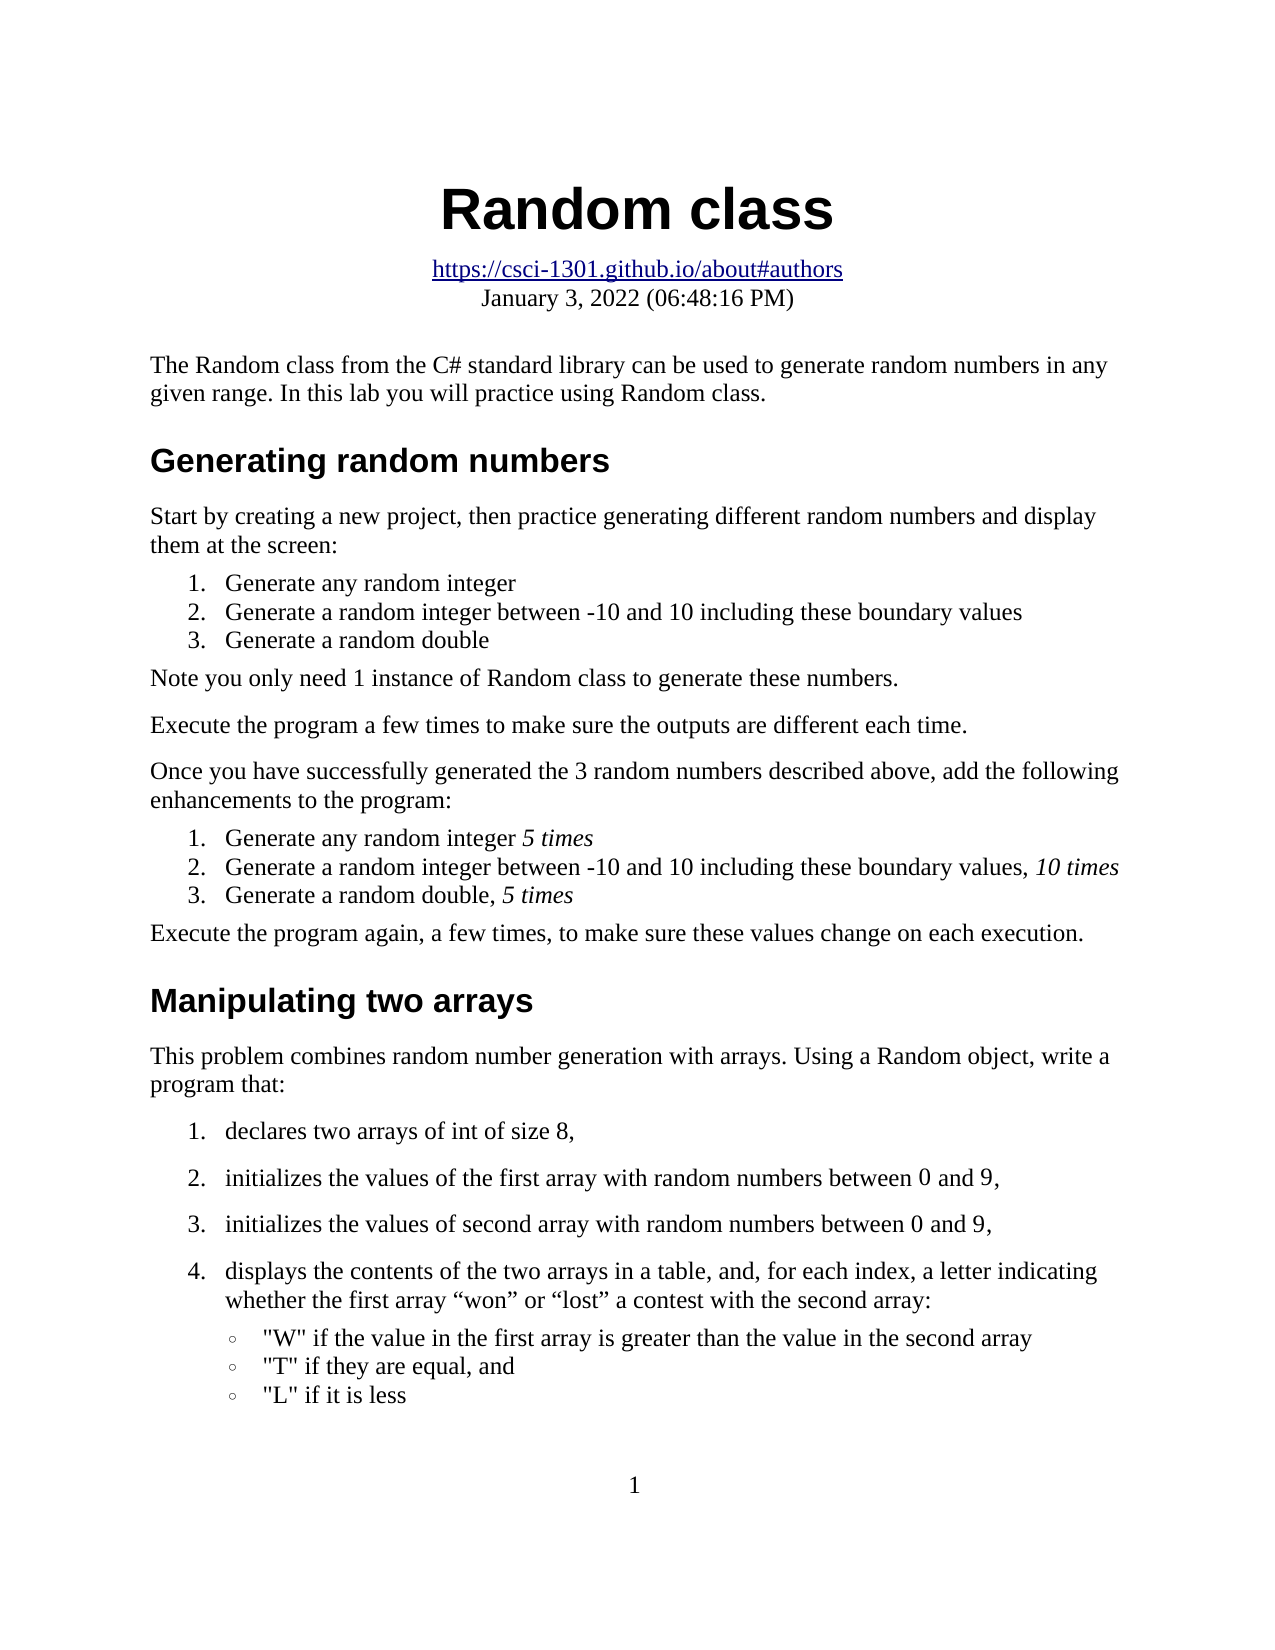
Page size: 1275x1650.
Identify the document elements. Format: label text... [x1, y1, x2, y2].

text Execute the program again, a few times, to make sure these values change on each execution. [150, 918, 1125, 947]
list Generate a random integer between -10 and 10 including these boundary values [187, 597, 1125, 625]
list initializes the values of the first array with random numbers between and , [187, 1163, 1125, 1192]
subtitle Manipulating two arrays [150, 981, 1125, 1019]
list declares two arrays of int of size 8, [187, 1116, 1125, 1145]
text https://csci-1301.github.io/about#authors [150, 254, 1125, 283]
text The Random class from the C# standard library can be used to generate random numbers in any given range. In this lab you will practice using Random class. [150, 350, 1125, 407]
text Note you only need 1 instance of Random class to generate these numbers. [150, 663, 1125, 692]
text January 3, 2022 (06:48:16 PM) [150, 283, 1125, 312]
list Generate any random integer 5 times [187, 823, 1125, 852]
list "T" if they are equal, and [225, 1351, 1125, 1380]
list "W" if the value in the first array is greater than the value in the second array [225, 1323, 1125, 1351]
list Generate a random integer between -10 and 10 including these boundary values, 10 times [187, 852, 1125, 880]
list "L" if it is less [225, 1380, 1125, 1409]
subtitle Generating random numbers [150, 441, 1125, 480]
text This problem combines random number generation with arrays. Using a Random object, write a program that: [150, 1041, 1125, 1098]
list displays the contents of the two arrays in a table, and, for each index, a letter indicating whether the first array “won” or “lost” a contest with the second array: [187, 1256, 1125, 1314]
text Once you have successfully generated the 3 random numbers described above, add the following enhancements to the program: [150, 756, 1125, 814]
list Generate any random integer [187, 568, 1125, 597]
list Generate a random double, 5 times [187, 880, 1125, 909]
text Start by creating a new project, then practice generating different random numbers and display them at the screen: [150, 501, 1125, 559]
title Random class [150, 175, 1125, 242]
list Generate a random double [187, 625, 1125, 654]
list initializes the values of second array with random numbers between and , [187, 1209, 1125, 1238]
text Execute the program a few times to make sure the outputs are different each time. [150, 710, 1125, 738]
